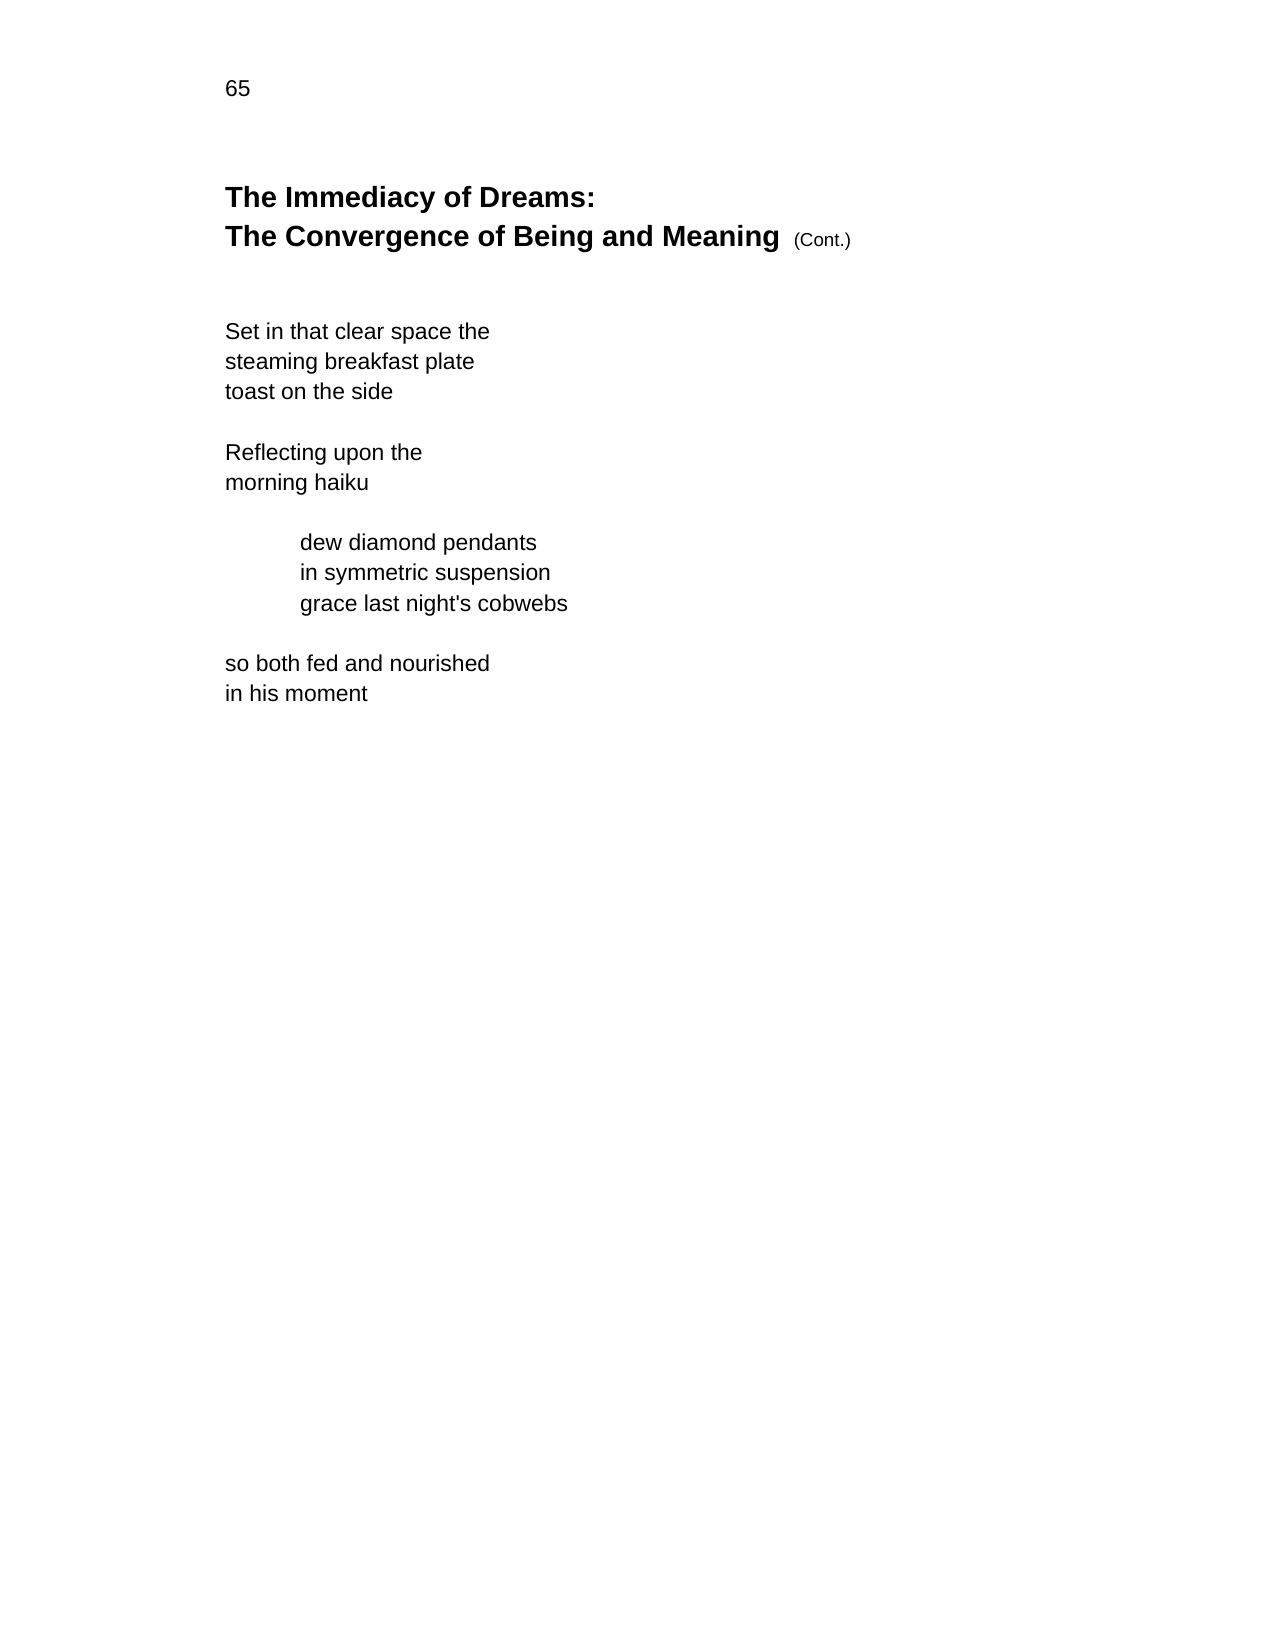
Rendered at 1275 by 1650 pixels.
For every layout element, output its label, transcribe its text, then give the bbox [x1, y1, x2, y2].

text morning haiku [150, 469, 1125, 495]
text so both fed and nourished [150, 650, 1125, 676]
text The Immediacy of Dreams: [150, 180, 1125, 214]
text steaming breakfast plate [150, 348, 1125, 374]
text Set in that clear space the [150, 318, 1125, 344]
text dew diamond pendants [225, 529, 1125, 556]
text grace last night's cobwebs [225, 589, 1125, 616]
text The Convergence of Being and Meaning (Cont.) [150, 219, 1125, 252]
text Reflecting upon the [150, 438, 1125, 465]
text in his moment [150, 680, 1125, 707]
text toast on the side [150, 378, 1125, 404]
text in symmetric suspension [225, 559, 1125, 586]
